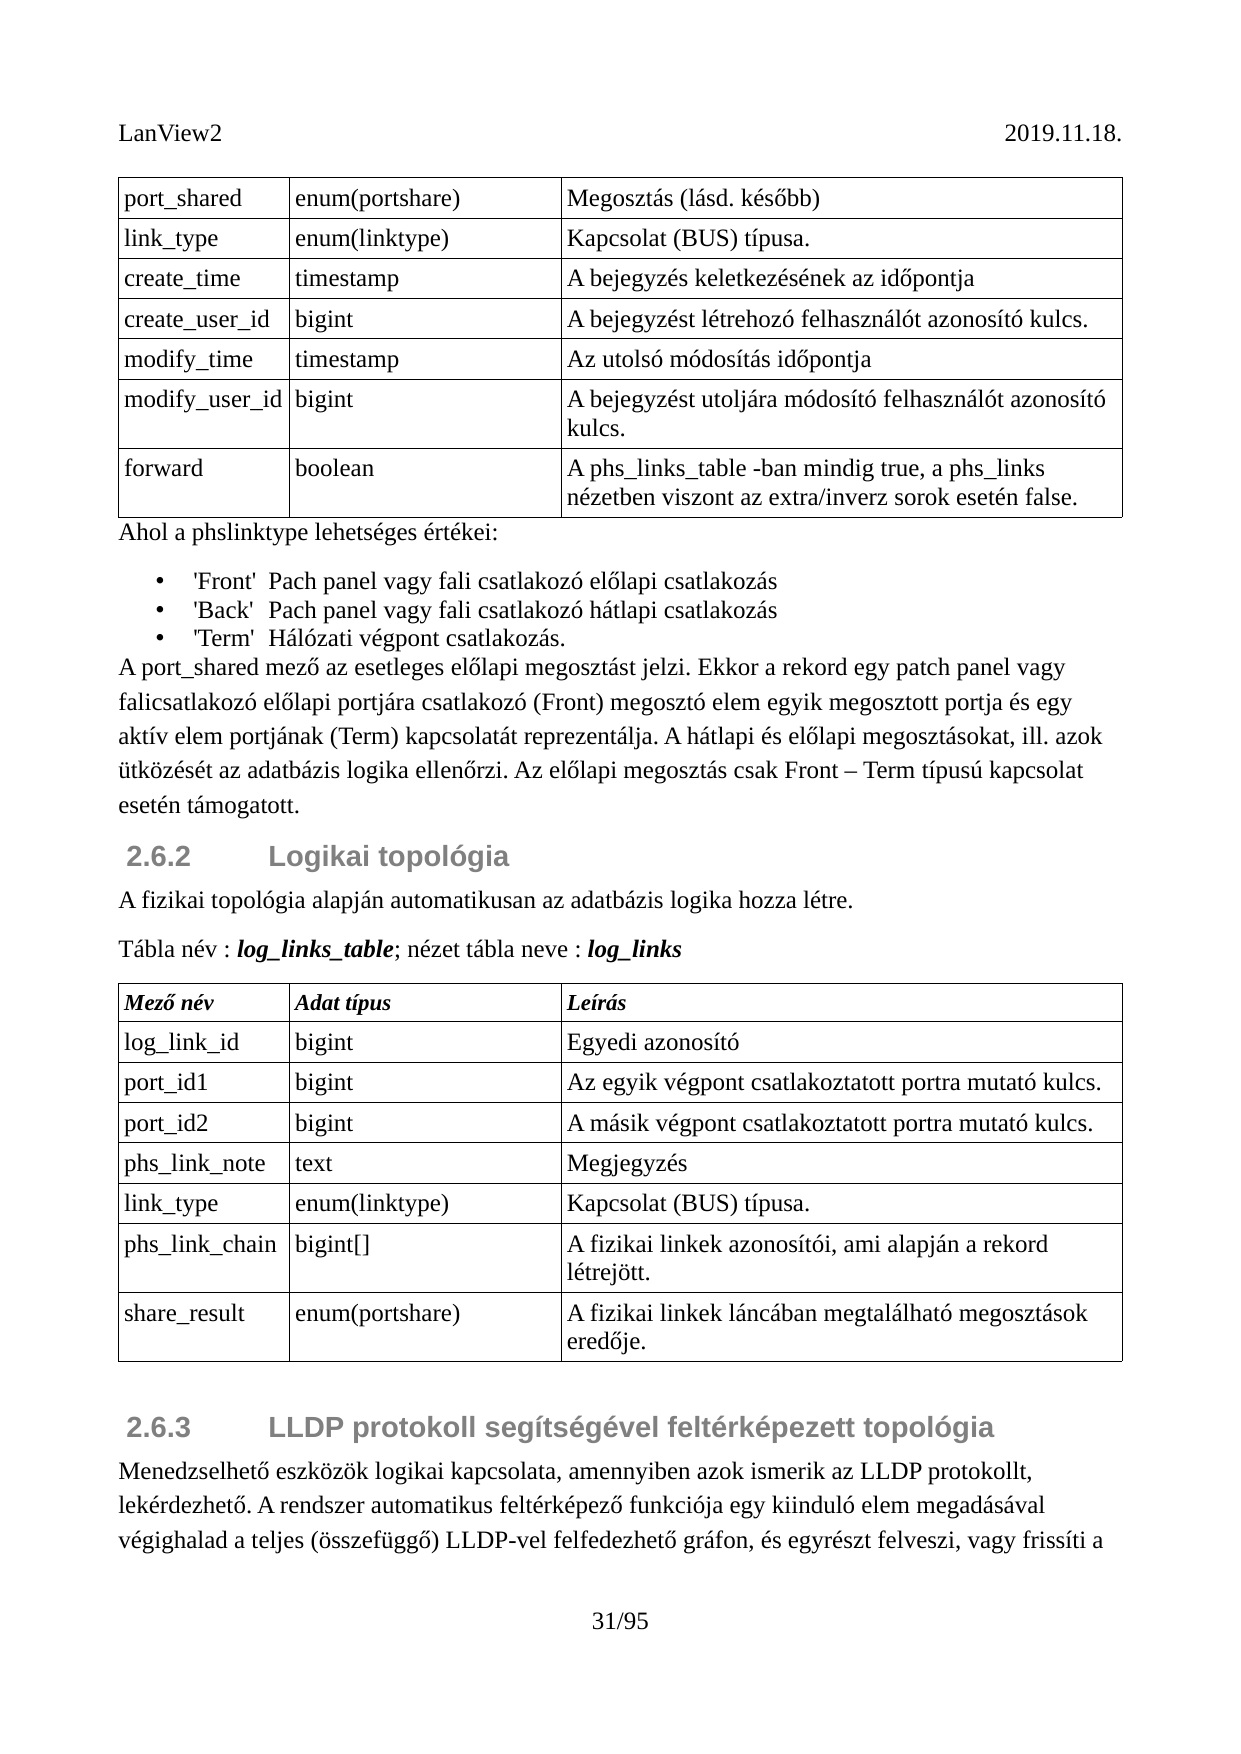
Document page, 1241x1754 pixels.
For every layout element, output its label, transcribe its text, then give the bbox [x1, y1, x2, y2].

table_cell A phs_links_table -ban mindig true, a phs_links nézetben viszont az extra/inverz sorok esetén false. [562, 449, 1122, 517]
table_cell Kapcsolat (BUS) típusa. [562, 219, 1122, 258]
subtitle LLDP protokoll segítségével feltérképezett topológia [118, 1410, 1122, 1444]
table_cell A fizikai linkek láncában megtalálható megosztások eredője. [562, 1293, 1122, 1361]
table_cell A másik végpont csatlakoztatott portra mutató kulcs. [562, 1103, 1122, 1142]
table_cell Az utolsó módosítás időpontja [562, 339, 1122, 379]
table_cell port_shared [119, 178, 289, 217]
table_cell log_link_id [119, 1022, 289, 1062]
table_cell A bejegyzés keletkezésének az időpontja [562, 259, 1122, 298]
text Tábla név : log_links_table; nézet tábla neve : log_links [118, 934, 1122, 963]
table_cell link_type [119, 1184, 289, 1223]
list 'Front' Pach panel vagy fali csatlakozó előlapi csatlakozás [156, 566, 1122, 595]
table_cell boolean [290, 449, 561, 517]
table_header Leírás [562, 984, 1122, 1021]
table_cell create_time [119, 259, 289, 298]
table_cell enum(portshare) [290, 178, 561, 217]
table_cell bigint [290, 1063, 561, 1102]
table_cell enum(portshare) [290, 1293, 561, 1361]
table_cell bigint [290, 1103, 561, 1142]
table_cell link_type [119, 219, 289, 258]
table_cell timestamp [290, 339, 561, 379]
table_cell enum(linktype) [290, 1184, 561, 1223]
text A fizikai topológia alapján automatikusan az adatbázis logika hozza létre. [118, 885, 1122, 914]
table_cell timestamp [290, 259, 561, 298]
table_cell create_user_id [119, 299, 289, 338]
table_cell Egyedi azonosító [562, 1022, 1122, 1062]
table_cell port_id2 [119, 1103, 289, 1142]
text A port_shared mező az esetleges előlapi megosztást jelzi. Ekkor a rekord egy patch panel vagy falicsatlakozó előlapi portjára csatlakozó (Front) megosztó elem egyik megosztott portja és egy aktív elem portjának (Term) kapcsolatát reprezentálja. A hátlapi és előlapi megosztásokat, ill. azok ütközését az adatbázis logika ellenőrzi. Az előlapi megosztás csak Front – Term típusú kapcsolat esetén támogatott. [118, 652, 1122, 819]
table_cell port_id1 [119, 1063, 289, 1102]
table_cell Az egyik végpont csatlakoztatott portra mutató kulcs. [562, 1063, 1122, 1102]
table_cell Megosztás (lásd. később) [562, 178, 1122, 217]
table_cell A bejegyzést létrehozó felhasználót azonosító kulcs. [562, 299, 1122, 338]
table_cell forward [119, 449, 289, 517]
table_cell A bejegyzést utoljára módosító felhasználót azonosító kulcs. [562, 380, 1122, 448]
table_cell modify_time [119, 339, 289, 379]
text Menedzselhető eszközök logikai kapcsolata, amennyiben azok ismerik az LLDP protokollt, lekérdezhető. A rendszer automatikus feltérképező funkciója egy kiinduló elem megadásával végighalad a teljes (összefüggő) LLDP-vel felfedezhető gráfon, és egyrészt felveszi, vagy frissíti a [118, 1456, 1122, 1554]
table_cell phs_link_note [119, 1143, 289, 1182]
table_cell bigint[] [290, 1224, 561, 1292]
table_cell Megjegyzés [562, 1143, 1122, 1182]
table_cell enum(linktype) [290, 219, 561, 258]
list 'Term' Hálózati végpont csatlakozás. [156, 623, 1122, 652]
list 'Back' Pach panel vagy fali csatlakozó hátlapi csatlakozás [156, 595, 1122, 623]
table_cell bigint [290, 299, 561, 338]
table_cell Kapcsolat (BUS) típusa. [562, 1184, 1122, 1223]
text Ahol a phslinktype lehetséges értékei: [118, 518, 1122, 546]
table_cell phs_link_chain [119, 1224, 289, 1292]
table_cell bigint [290, 380, 561, 448]
table_cell text [290, 1143, 561, 1182]
table_cell share_result [119, 1293, 289, 1361]
subtitle Logikai topológia [118, 839, 1122, 873]
table_cell modify_user_id [119, 380, 289, 448]
table_header Adat típus [290, 984, 561, 1021]
table_cell A fizikai linkek azonosítói, ami alapján a rekord létrejött. [562, 1224, 1122, 1292]
table_header Mező név [119, 984, 289, 1021]
table_cell bigint [290, 1022, 561, 1062]
